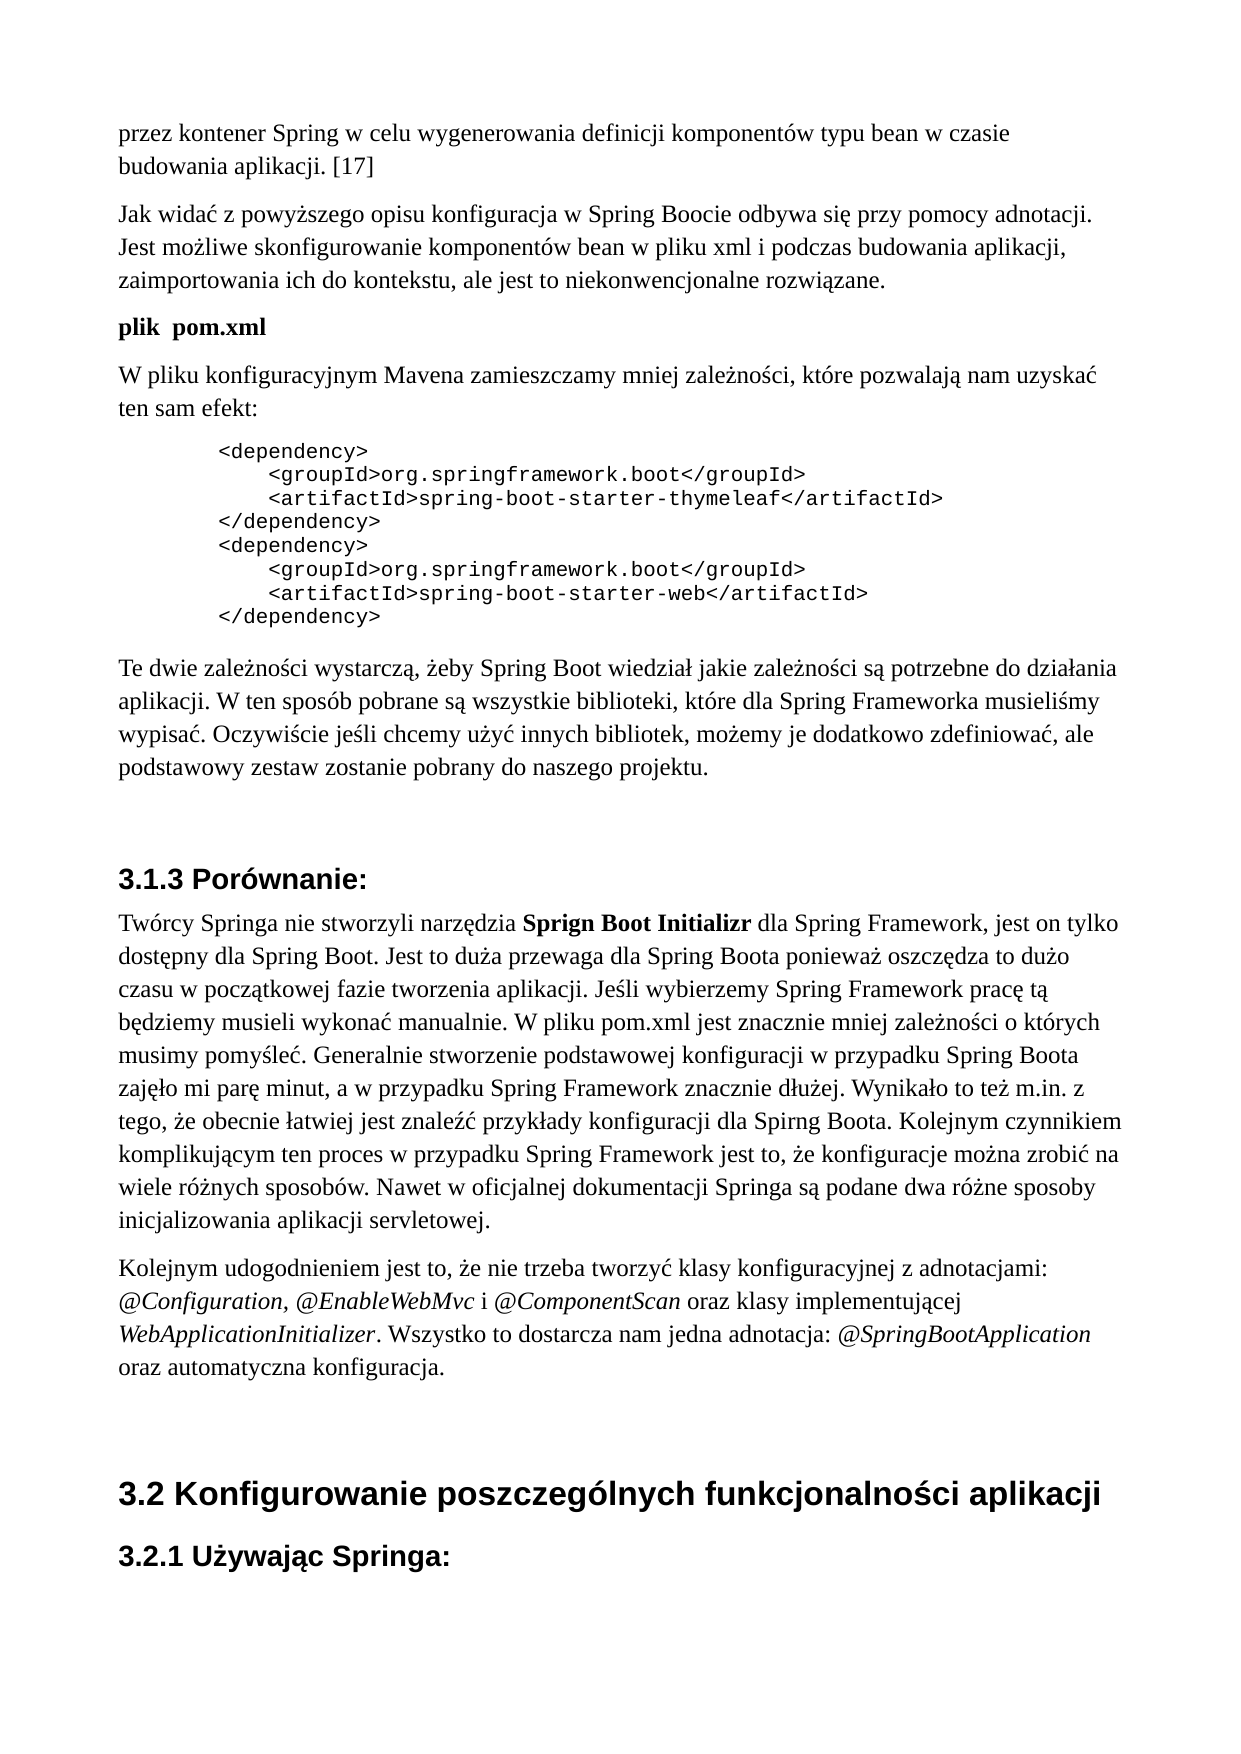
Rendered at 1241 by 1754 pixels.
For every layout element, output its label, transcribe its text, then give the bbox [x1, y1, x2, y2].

text <artifactId>spring-boot-starter-thymeleaf</artifactId> [118, 488, 1122, 512]
text Jak widać z powyższego opisu konfiguracja w Spring Boocie odbywa się przy pomocy adnotacji. Jest możliwe skonfigurowanie komponentów bean w pliku xml i podczas budowania aplikacji, zaimportowania ich do kontekstu, ale jest to niekonwencjonalne rozwiązane. [118, 199, 1122, 293]
text <dependency> [118, 535, 1122, 559]
text <groupId>org.springframework.boot</groupId> [118, 559, 1122, 582]
text <groupId>org.springframework.boot</groupId> [118, 464, 1122, 488]
text <dependency> [118, 441, 1122, 464]
text </dependency> [118, 512, 1122, 535]
subtitle 3.2.1 Używając Springa: [118, 1539, 1122, 1573]
subtitle 3.2 Konfigurowanie poszczególnych funkcjonalności aplikacji [118, 1473, 1122, 1512]
text <artifactId>spring-boot-starter-web</artifactId> [118, 582, 1122, 606]
text przez kontener Spring w celu wygenerowania definicji komponentów typu bean w czasie budowania aplikacji. [17] [118, 118, 1122, 180]
text plik pom.xml [118, 312, 1122, 341]
text W pliku konfiguracyjnym Mavena zamieszczamy mniej zależności, które pozwalają nam uzyskać ten sam efekt: [118, 360, 1122, 422]
text Twórcy Springa nie stworzyli narzędzia Sprign Boot Initializr dla Spring Framework, jest on tylko dostępny dla Spring Boot. Jest to duża przewaga dla Spring Boota ponieważ oszczędza to dużo czasu w początkowej fazie tworzenia aplikacji. Jeśli wybierzemy Spring Framework pracę tą będziemy musieli wykonać manualnie. W pliku pom.xml jest znacznie mniej zależności o których musimy pomyśleć. Generalnie stworzenie podstawowej konfiguracji w przypadku Spring Boota zajęło mi parę minut, a w przypadku Spring Framework znacznie dłużej. Wynikało to też m.in. z tego, że obecnie łatwiej jest znaleźć przykłady konfiguracji dla Spirng Boota. Kolejnym czynnikiem komplikującym ten proces w przypadku Spring Framework jest to, że konfiguracje można zrobić na wiele różnych sposobów. Nawet w oficjalnej dokumentacji Springa są podane dwa różne sposoby inicjalizowania aplikacji servletowej. [118, 908, 1122, 1234]
text </dependency> [118, 606, 1122, 630]
text Kolejnym udogodnieniem jest to, że nie trzeba tworzyć klasy konfiguracyjnej z adnotacjami: @Configuration, @EnableWebMvc i @ComponentScan oraz klasy implementującej WebApplicationInitializer. Wszystko to dostarcza nam jedna adnotacja: @SpringBootApplication oraz automatyczna konfiguracja. [118, 1253, 1122, 1381]
text Te dwie zależności wystarczą, żeby Spring Boot wiedział jakie zależności są potrzebne do działania aplikacji. W ten sposób pobrane są wszystkie biblioteki, które dla Spring Frameworka musieliśmy wypisać. Oczywiście jeśli chcemy użyć innych bibliotek, możemy je dodatkowo zdefiniować, ale podstawowy zestaw zostanie pobrany do naszego projektu. [118, 653, 1122, 781]
subtitle 3.1.3 Porównanie: [118, 862, 1122, 896]
